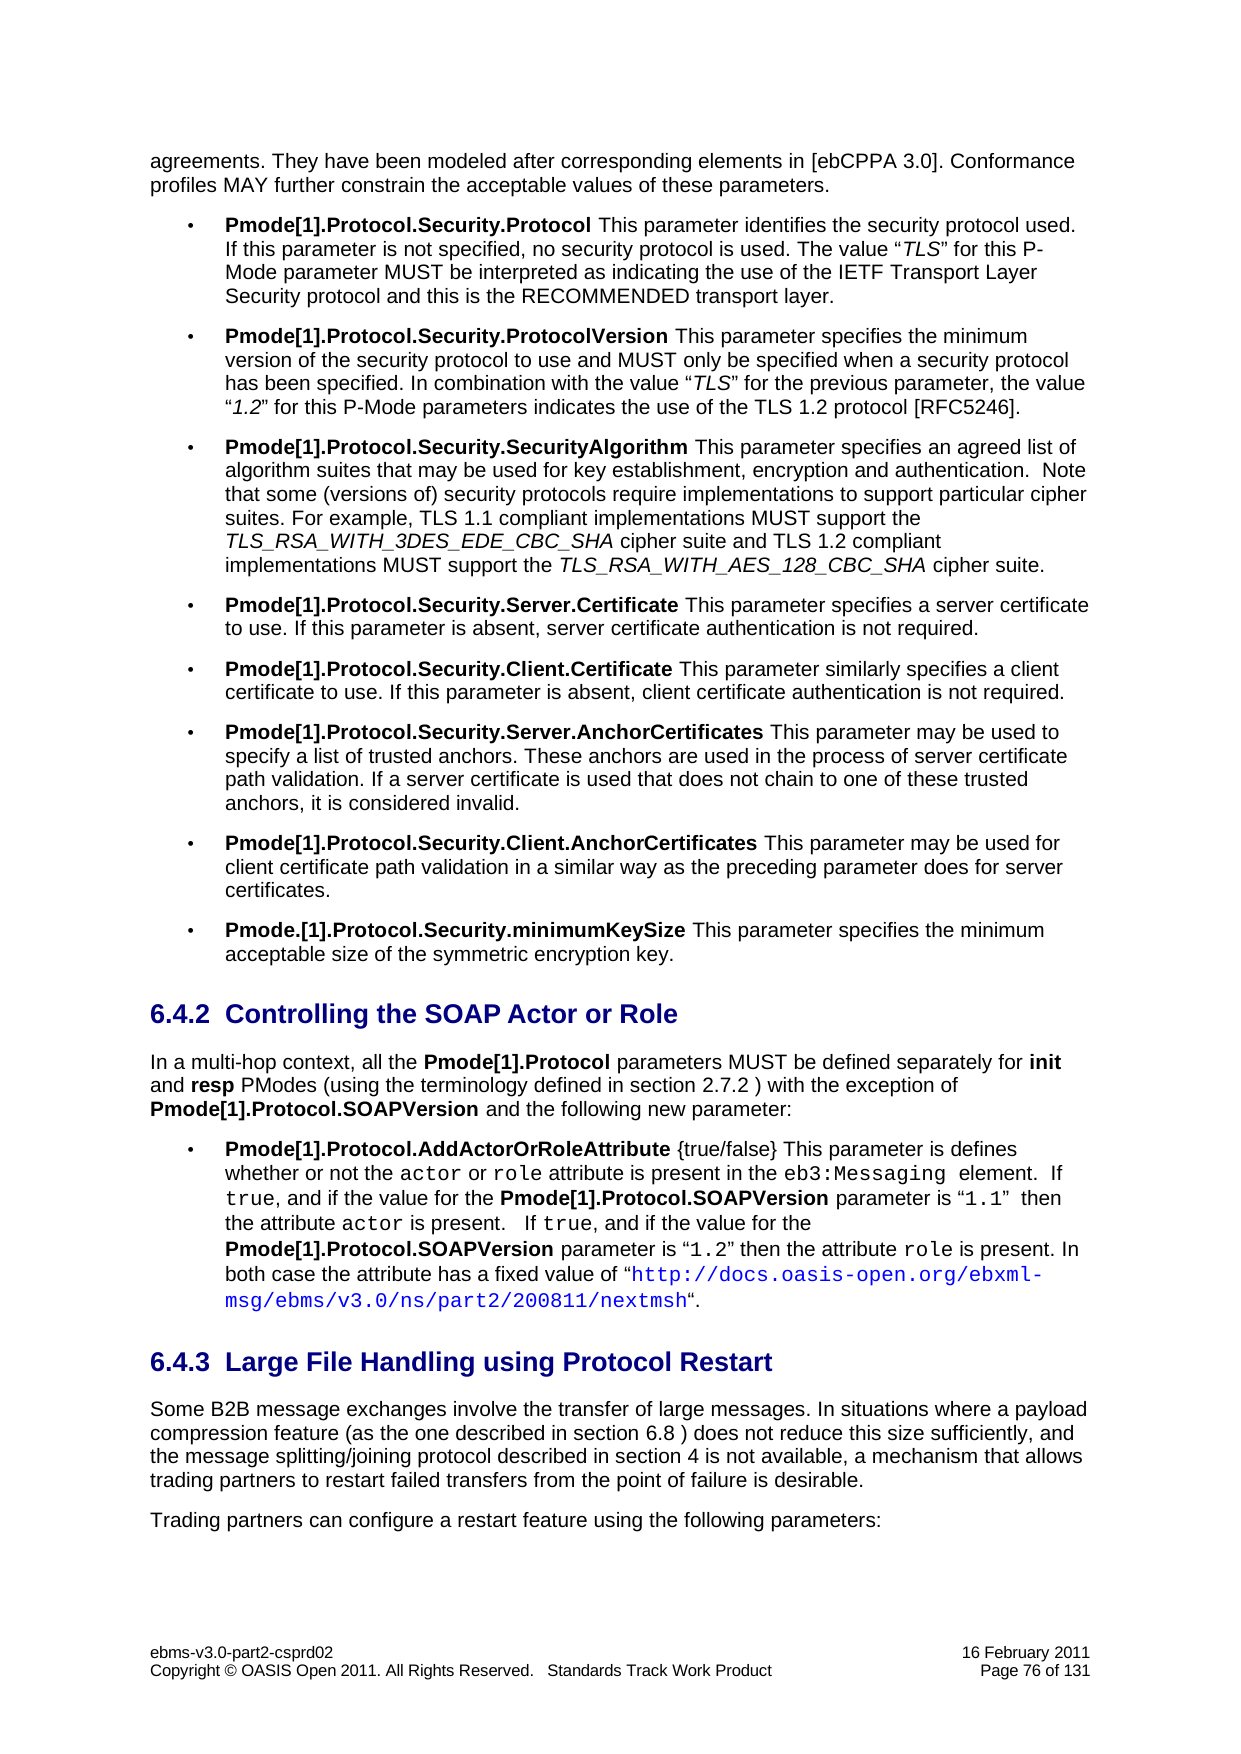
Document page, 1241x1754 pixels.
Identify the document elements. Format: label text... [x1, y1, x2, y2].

list Pmode.[1].Protocol.Security.minimumKeySize This parameter specifies the minimum acceptable size of the symmetric encryption key. [187, 919, 1090, 966]
list Pmode[1].Protocol.Security.Server.AnchorCertificates This parameter may be used to specify a list of trusted anchors. These anchors are used in the process of server certificate path validation. If a server certificate is used that does not chain to one of these trusted anchors, it is considered invalid. [187, 721, 1090, 815]
text Trading partners can configure a restart feature using the following parameters: [150, 1508, 1090, 1532]
text In a multi-hop context, all the Pmode[1].Protocol parameters MUST be defined separately for init and resp PModes (using the terminology defined in section 2.7.2 ) with the exception of Pmode[1].Protocol.SOAPVersion and the following new parameter: [150, 1050, 1090, 1121]
text agreements. They have been modeled after corresponding elements in [ebCPPA 3.0]. Conformance profiles MAY further constrain the acceptable values of these parameters. [150, 150, 1090, 197]
list Pmode[1].Protocol.Security.Client.Certificate This parameter similarly specifies a client certificate to use. If this parameter is absent, client certificate authentication is not required. [187, 657, 1090, 704]
list Pmode[1].Protocol.Security.ProtocolVersion This parameter specifies the minimum version of the security protocol to use and MUST only be specified when a security protocol has been specified. In combination with the value “TLS” for the previous parameter, the value “1.2” for this P-Mode parameters indicates the use of the TLS 1.2 protocol [RFC5246]. [187, 324, 1090, 419]
list Pmode[1].Protocol.Security.Server.Certificate This parameter specifies a server certificate to use. If this parameter is absent, server certificate authentication is not required. [187, 593, 1090, 640]
list Pmode[1].Protocol.Security.Client.AnchorCertificates This parameter may be used for client certificate path validation in a similar way as the preceding parameter does for server certificates. [187, 832, 1090, 902]
list Pmode[1].Protocol.Security.SecurityAlgorithm This parameter specifies an agreed list of algorithm suites that may be used for key establishment, encryption and authentication. Note that some (versions of) security protocols require implementations to support particular cipher suites. For example, TLS 1.1 compliant implementations MUST support the TLS_RSA_WITH_3DES_EDE_CBC_SHA cipher suite and TLS 1.2 compliant implementations MUST support the TLS_RSA_WITH_AES_128_CBC_SHA cipher suite. [187, 435, 1090, 577]
subtitle Controlling the SOAP Actor or Role [150, 999, 1090, 1029]
text Some B2B message exchanges involve the transfer of large messages. In situations where a payload compression feature (as the one described in section 6.8 ) does not reduce this size sufficiently, and the message splitting/joining protocol described in section 4 is not available, a mechanism that allows trading partners to restart failed transfers from the point of failure is desirable. [150, 1398, 1090, 1492]
subtitle Large File Handling using Protocol Restart [150, 1347, 1090, 1377]
list Pmode[1].Protocol.Security.Protocol This parameter identifies the security protocol used. If this parameter is not specified, no security protocol is used. The value “TLS” for this P-Mode parameter MUST be interpreted as indicating the use of the IETF Transport Layer Security protocol and this is the RECOMMENDED transport layer. [187, 214, 1090, 308]
list Pmode[1].Protocol.AddActorOrRoleAttribute {true/false} This parameter is defines whether or not the actor or role attribute is present in the eb3:Messaging element. If true, and if the value for the Pmode[1].Protocol.SOAPVersion parameter is “1.1” then the attribute actor is present. If true, and if the value for the Pmode[1].Protocol.SOAPVersion parameter is “1.2” then the attribute role is present. In both case the attribute has a fixed value of “http://docs.oasis-open.org/ebxml-msg/ebms/v3.0/ns/part2/200811/nextmsh“. [187, 1137, 1090, 1313]
